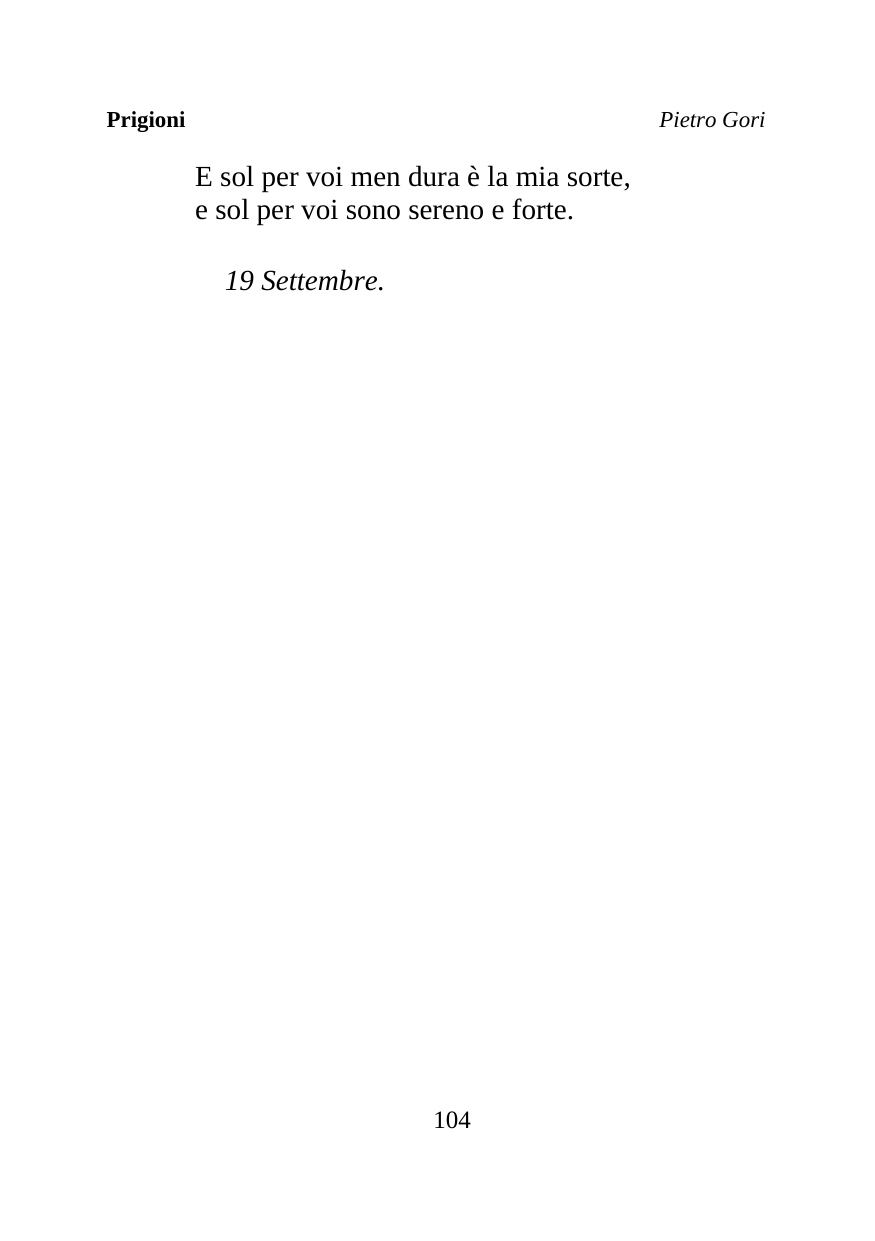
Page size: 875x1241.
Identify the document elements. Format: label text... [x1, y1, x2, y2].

text 19 Settembre. [224, 263, 768, 297]
text E sol per voi men dura è la mia sorte, e sol per voi sono sereno e forte. [195, 159, 768, 226]
